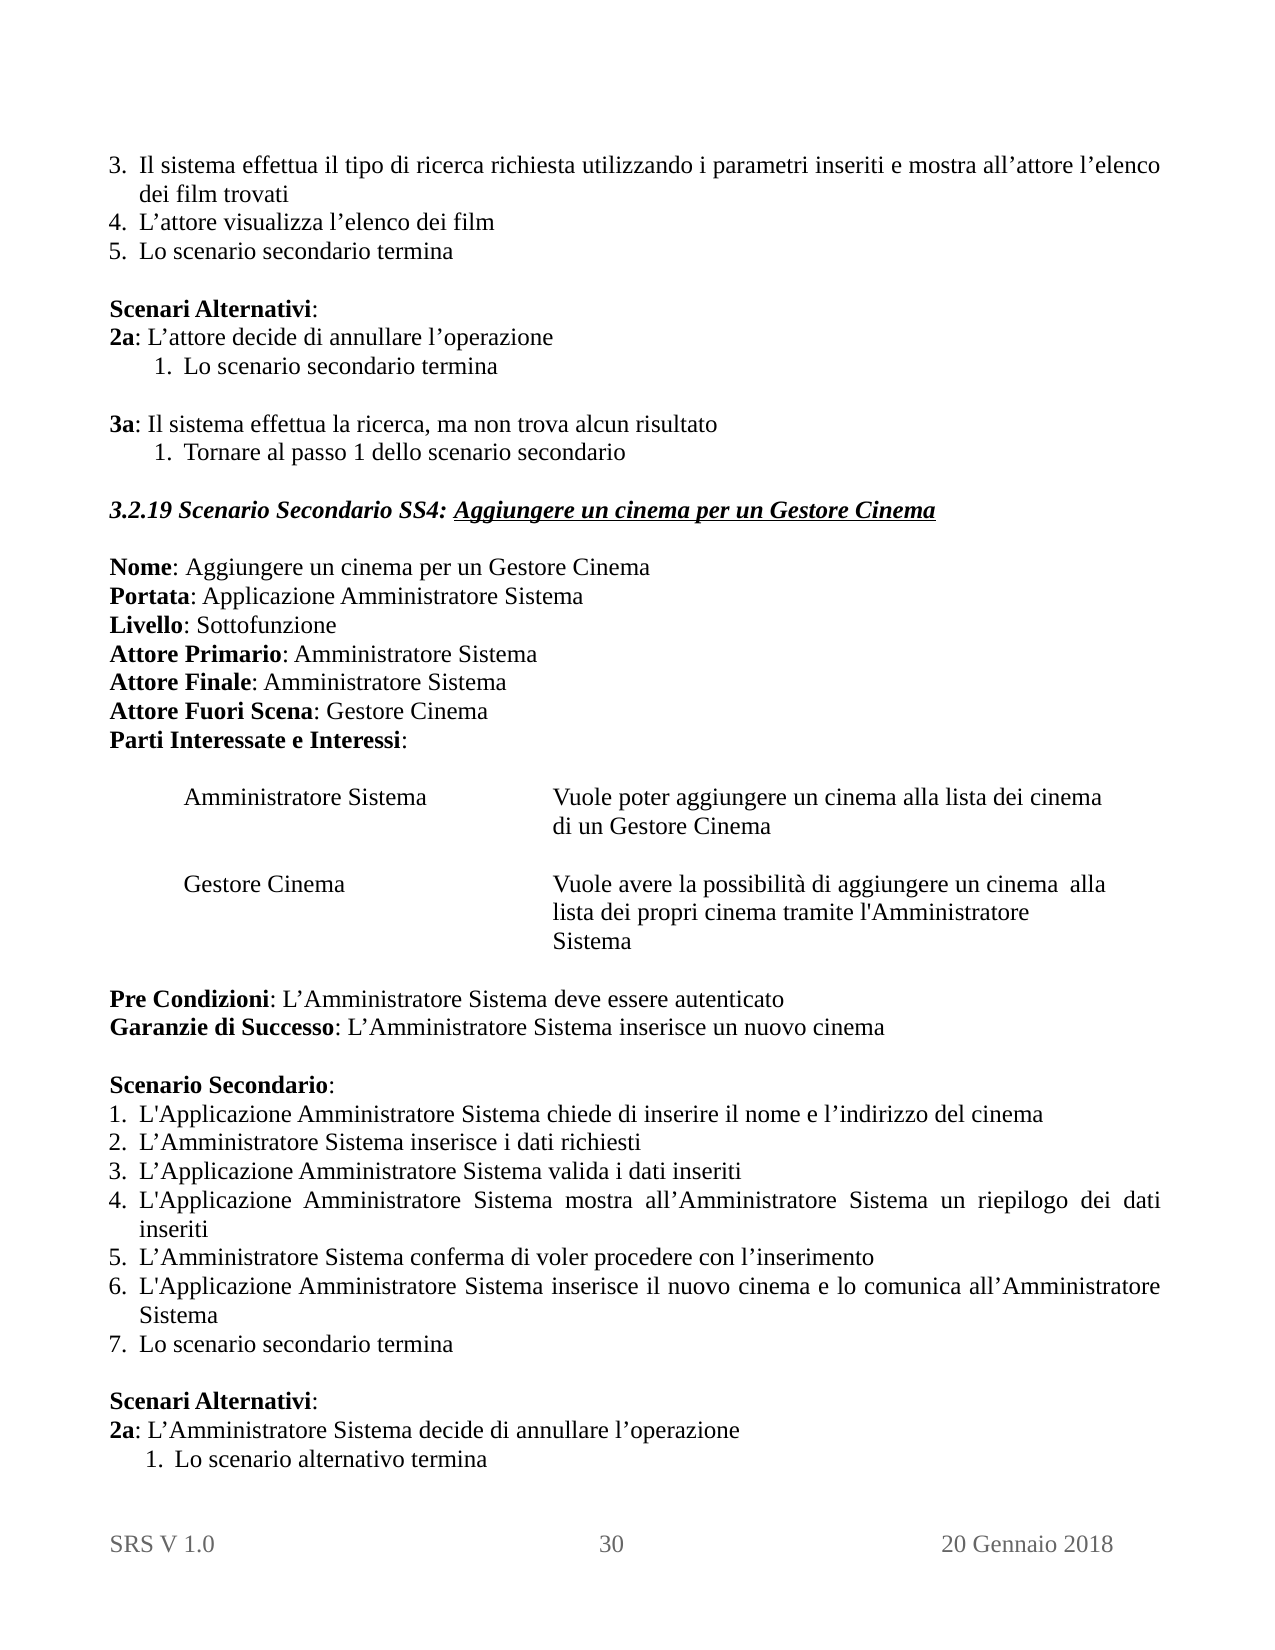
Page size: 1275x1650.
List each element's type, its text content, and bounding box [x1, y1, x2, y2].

text Attore Finale: Amministratore Sistema [109, 667, 1162, 696]
list L’Amministratore Sistema conferma di voler procedere con l’inserimento [108, 1242, 1162, 1271]
list L'Applicazione Amministratore Sistema chiede di inserire il nome e l’indirizzo del cinema [108, 1099, 1162, 1127]
list Lo scenario secondario termina [153, 351, 1162, 380]
list Lo scenario alternativo termina [145, 1444, 1162, 1472]
list L'Applicazione Amministratore Sistema inserisce il nuovo cinema e lo comunica all’Amministratore Sistema [108, 1271, 1162, 1329]
text Gestore Cinema Vuole avere la possibilità di aggiungere un cinema alla lista dei propri cinema tramite l'Amministratore Sistema [109, 869, 1162, 955]
list L’attore visualizza l’elenco dei film [108, 207, 1162, 236]
list L'Applicazione Amministratore Sistema mostra all’Amministratore Sistema un riepilogo dei dati inseriti [108, 1185, 1162, 1242]
text 2a: L’Amministratore Sistema decide di annullare l’operazione [109, 1415, 1162, 1444]
text Garanzie di Successo: L’Amministratore Sistema inserisce un nuovo cinema [109, 1012, 1162, 1041]
list Il sistema effettua il tipo di ricerca richiesta utilizzando i parametri inseriti e mostra all’attore l’elenco dei film trovati [108, 150, 1162, 207]
text 3.2.19 Scenario Secondario SS4: Aggiungere un cinema per un Gestore Cinema [109, 495, 1162, 524]
text Scenari Alternativi: [109, 294, 1162, 322]
text 2a: L’attore decide di annullare l’operazione [109, 322, 1162, 351]
text Portata: Applicazione Amministratore Sistema [109, 581, 1162, 610]
list Lo scenario secondario termina [108, 1329, 1162, 1357]
text Nome: Aggiungere un cinema per un Gestore Cinema [109, 552, 1162, 581]
text Scenario Secondario: [109, 1070, 1162, 1099]
text Pre Condizioni: L’Amministratore Sistema deve essere autenticato [109, 984, 1162, 1012]
text Attore Primario: Amministratore Sistema [109, 639, 1162, 667]
text Livello: Sottofunzione [109, 610, 1162, 639]
text 3a: Il sistema effettua la ricerca, ma non trova alcun risultato [109, 409, 1162, 437]
text Scenari Alternativi: [109, 1386, 1162, 1415]
text Amministratore Sistema Vuole poter aggiungere un cinema alla lista dei cinema di un Gestore Cinema [109, 782, 1162, 840]
text Attore Fuori Scena: Gestore Cinema [109, 696, 1162, 725]
list Lo scenario secondario termina [108, 236, 1162, 265]
list Tornare al passo 1 dello scenario secondario [153, 437, 1162, 466]
text Parti Interessate e Interessi: [109, 725, 1162, 754]
list L’Amministratore Sistema inserisce i dati richiesti [108, 1127, 1162, 1156]
list L’Applicazione Amministratore Sistema valida i dati inseriti [108, 1156, 1162, 1185]
